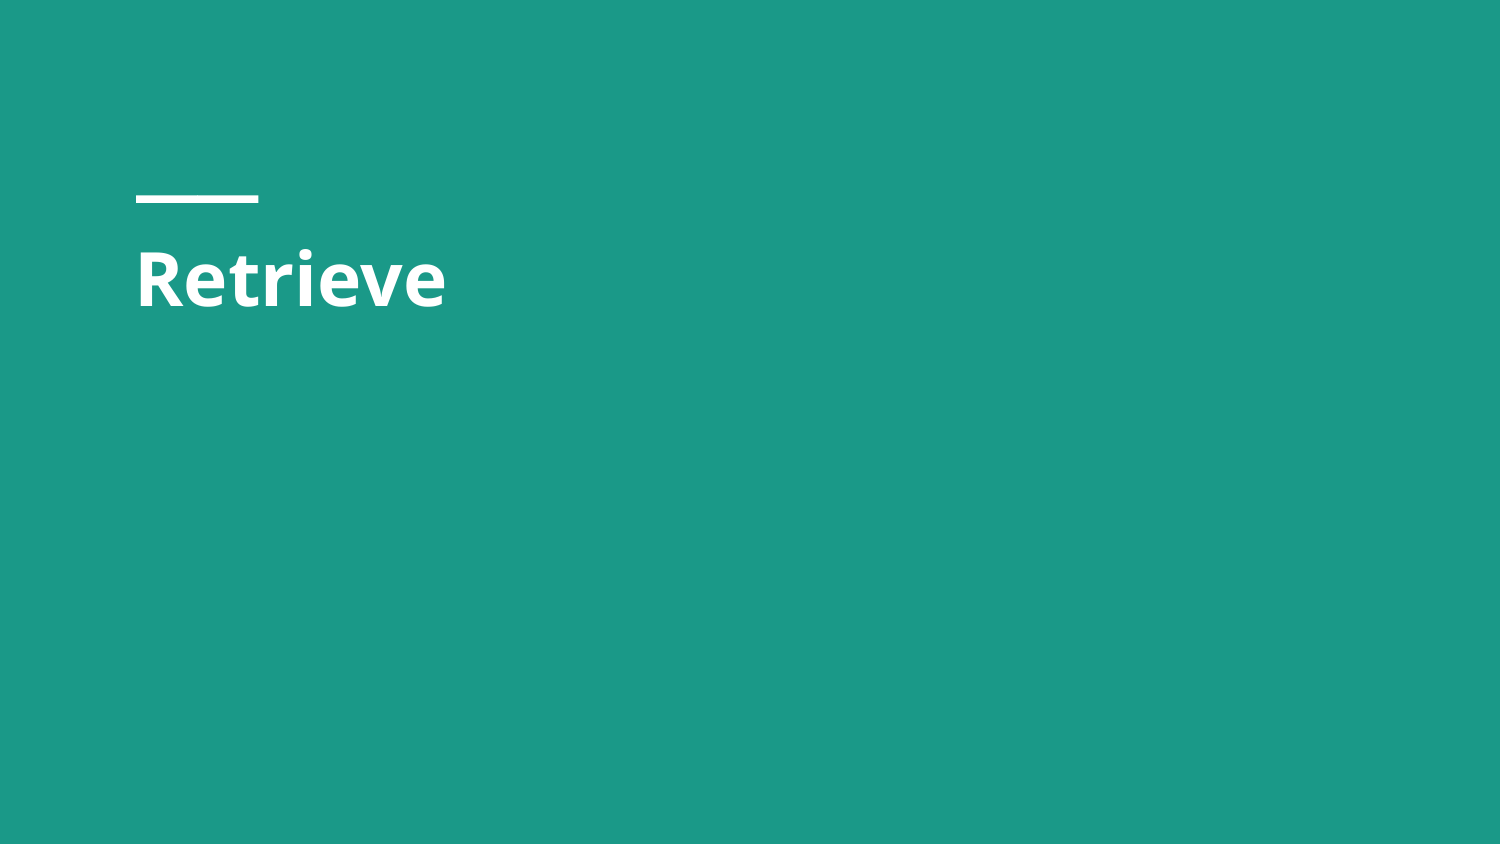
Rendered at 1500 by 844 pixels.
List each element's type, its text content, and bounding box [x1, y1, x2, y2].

title Retrieve [119, 216, 1381, 466]
